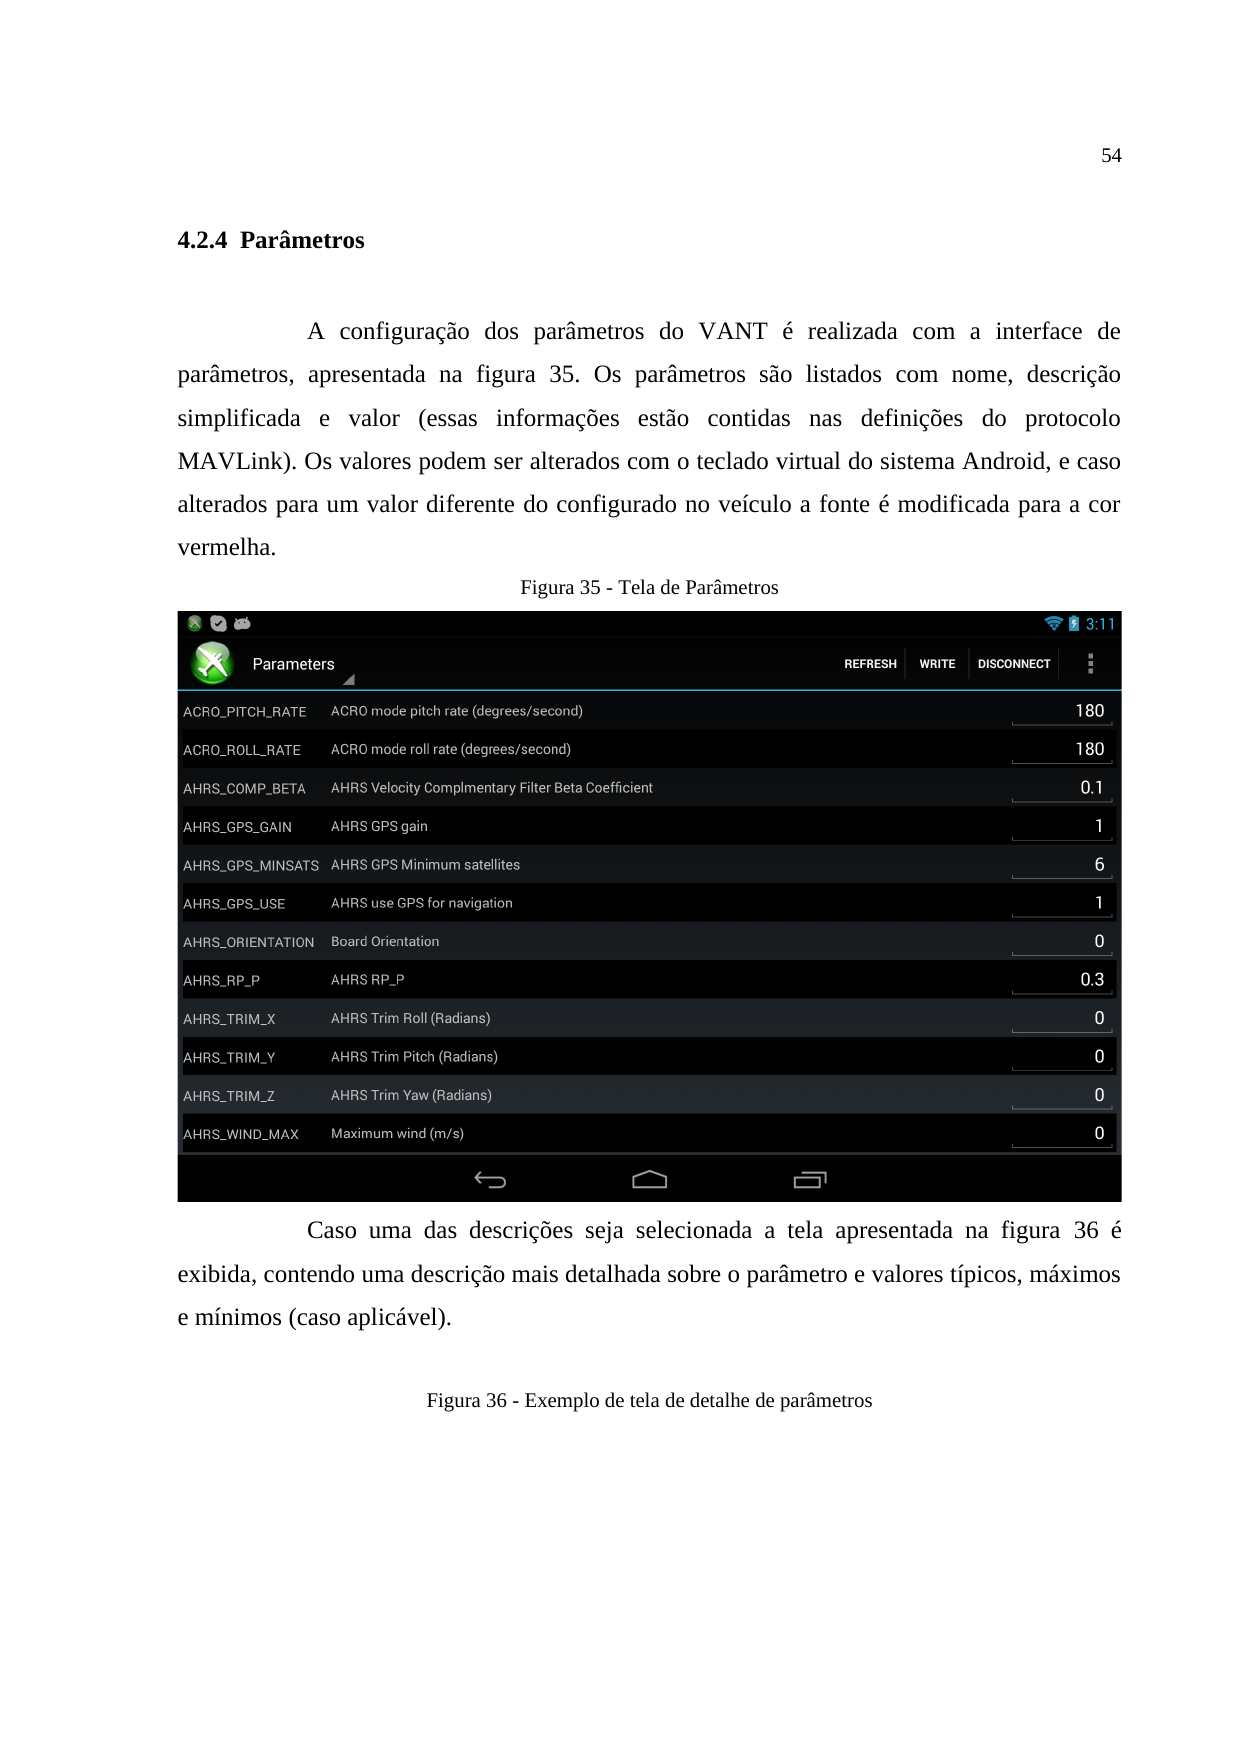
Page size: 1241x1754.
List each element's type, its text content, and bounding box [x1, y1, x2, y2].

text Caso uma das descrições seja selecionada a tela apresentada na figura 36 é exibida, contendo uma descrição mais detalhada sobre o parâmetro e valores típicos, máximos e mínimos (caso aplicável). [177, 1202, 1122, 1331]
text A configuração dos parâmetros do VANT é realizada com a interface de parâmetros, apresentada na figura 35. Os parâmetros são listados com nome, descrição simplificada e valor (essas informações estão contidas nas definições do protocolo MAVLink). Os valores podem ser alterados com o teclado virtual do sistema Android, e caso alterados para um valor diferente do configurado no veículo a fonte é modificada para a cor vermelha. [177, 316, 1122, 561]
list Exemplo de tela de detalhe de parâmetros [177, 1388, 1122, 1412]
list Tela de Parâmetros [177, 575, 1122, 599]
subtitle Parâmetros [177, 225, 1122, 254]
picture [177, 611, 1122, 1202]
